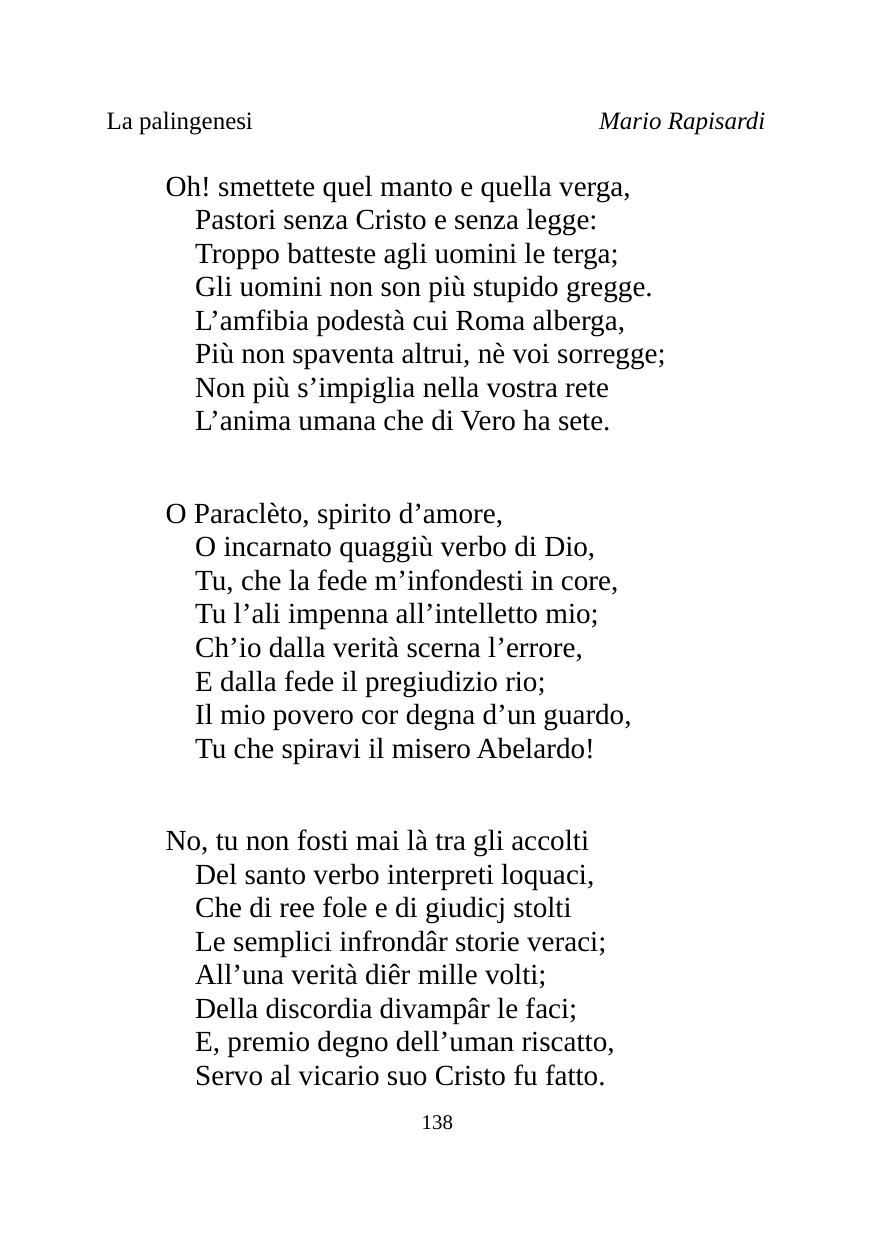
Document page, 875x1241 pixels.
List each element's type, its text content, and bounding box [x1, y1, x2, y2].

text O Paraclèto, spirito d’amore, O incarnato quaggiù verbo di Dio, Tu, che la fede m’infondesti in core, Tu l’ali impenna all’intelletto mio; Ch’io dalla verità scerna l’errore, E dalla fede il pregiudizio rio; Il mio povero cor degna d’un guardo, Tu che spiravi il misero Abelardo! [165, 496, 768, 764]
text Oh! smettete quel manto e quella verga, Pastori senza Cristo e senza legge: Troppo batteste agli uomini le terga; Gli uomini non son più stupido gregge. L’amfibia podestà cui Roma alberga, Più non spaventa altrui, nè voi sorregge; Non più s’impiglia nella vostra rete L’anima umana che di Vero ha sete. [165, 169, 768, 437]
text No, tu non fosti mai là tra gli accolti Del santo verbo interpreti loquaci, Che di ree fole e di giudicj stolti Le semplici infrondâr storie veraci; All’una verità diêr mille volti; Della discordia divampâr le faci; E, premio degno dell’uman riscatto, Servo al vicario suo Cristo fu fatto. [165, 823, 768, 1092]
